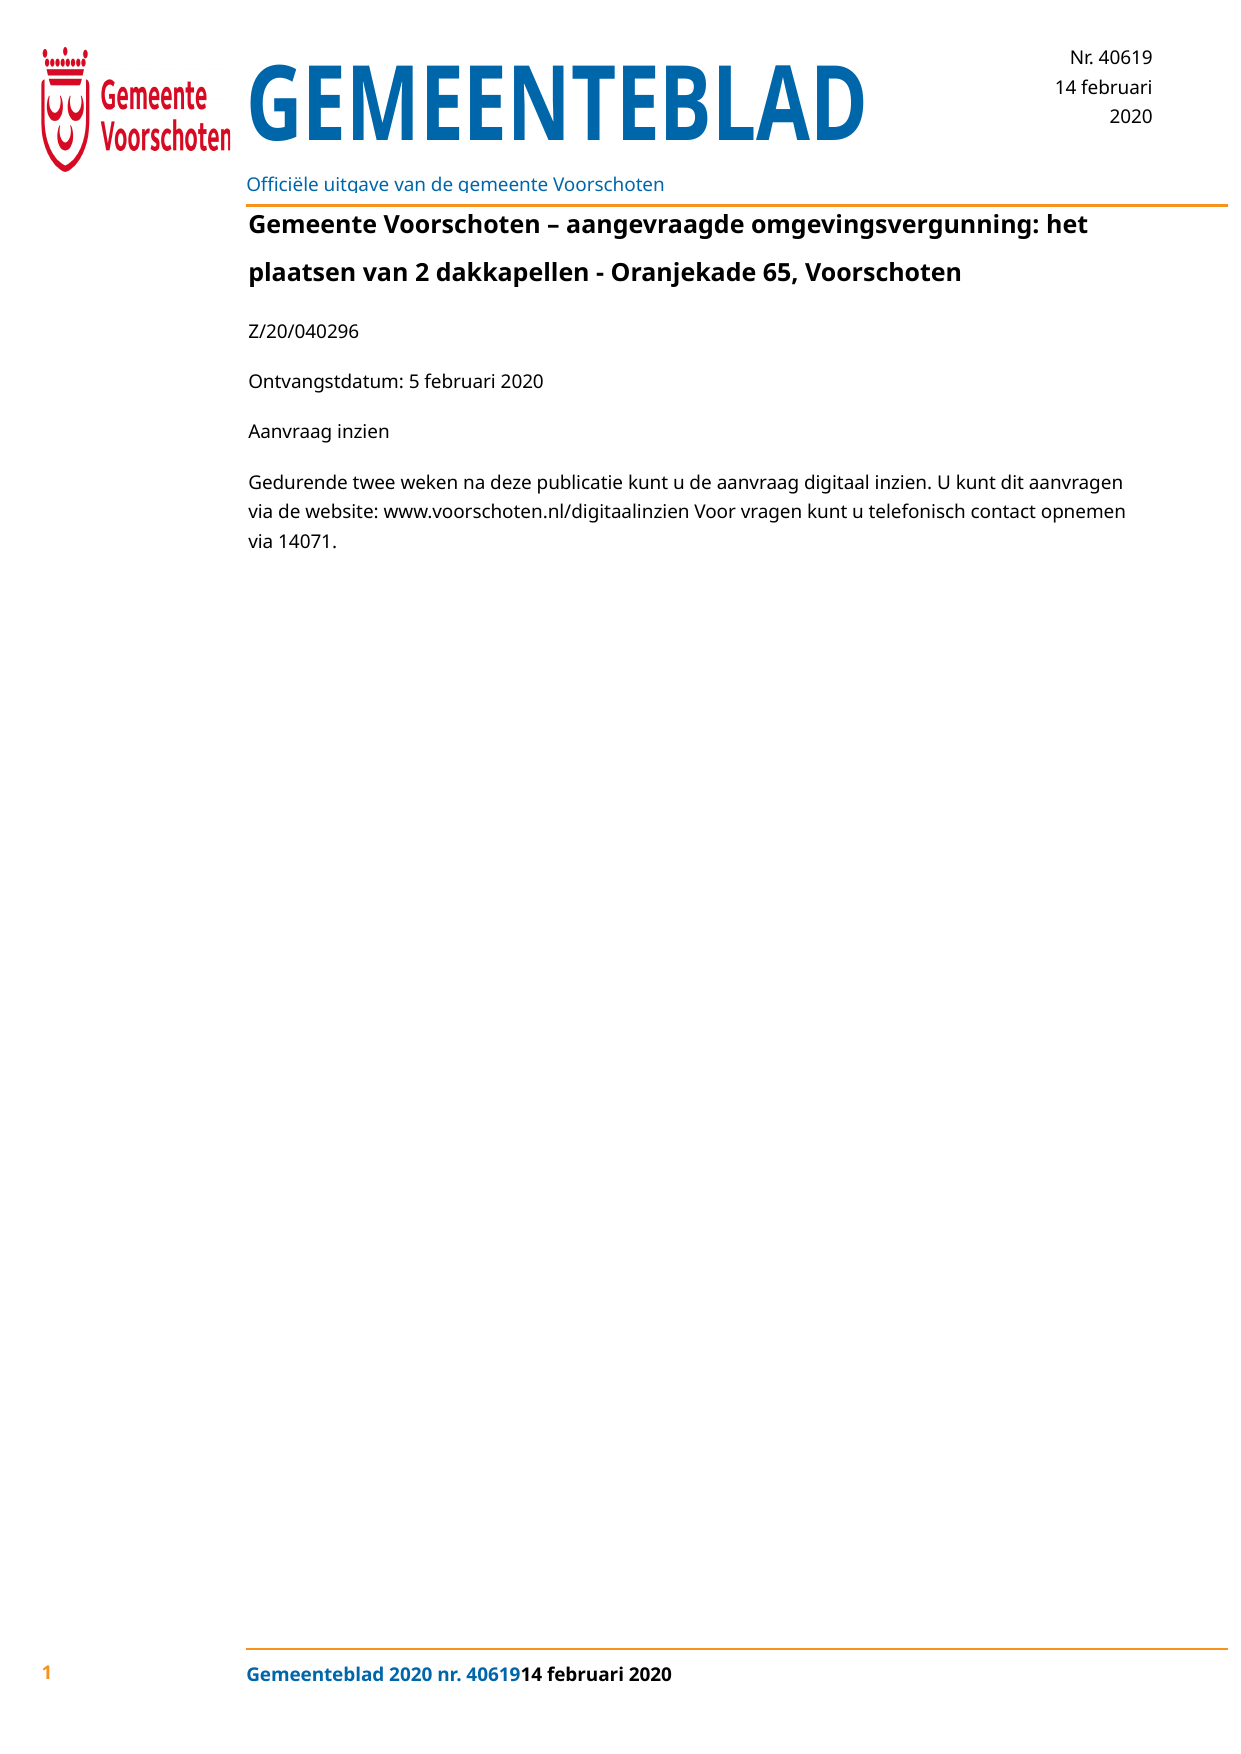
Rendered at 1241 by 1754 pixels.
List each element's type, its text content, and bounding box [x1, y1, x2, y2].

text Gemeente Voorschoten – aangevraagde omgevingsvergunning: het plaatsen van 2 dakkapellen - Oranjekade 65, Voorschoten [248, 207, 1152, 288]
picture [41, 47, 231, 172]
text Z/20/040296 [248, 318, 1152, 344]
text Gedurende twee weken na deze publicatie kunt u de aanvraag digitaal inzien. U kunt dit aanvragen via de website: www.voorschoten.nl/digitaalinzien Voor vragen kunt u telefonisch contact opnemen via 14071. [248, 469, 1152, 554]
text Ontvangstdatum: 5 februari 2020 [248, 368, 1152, 394]
text Aanvraag inzien [248, 419, 1152, 444]
